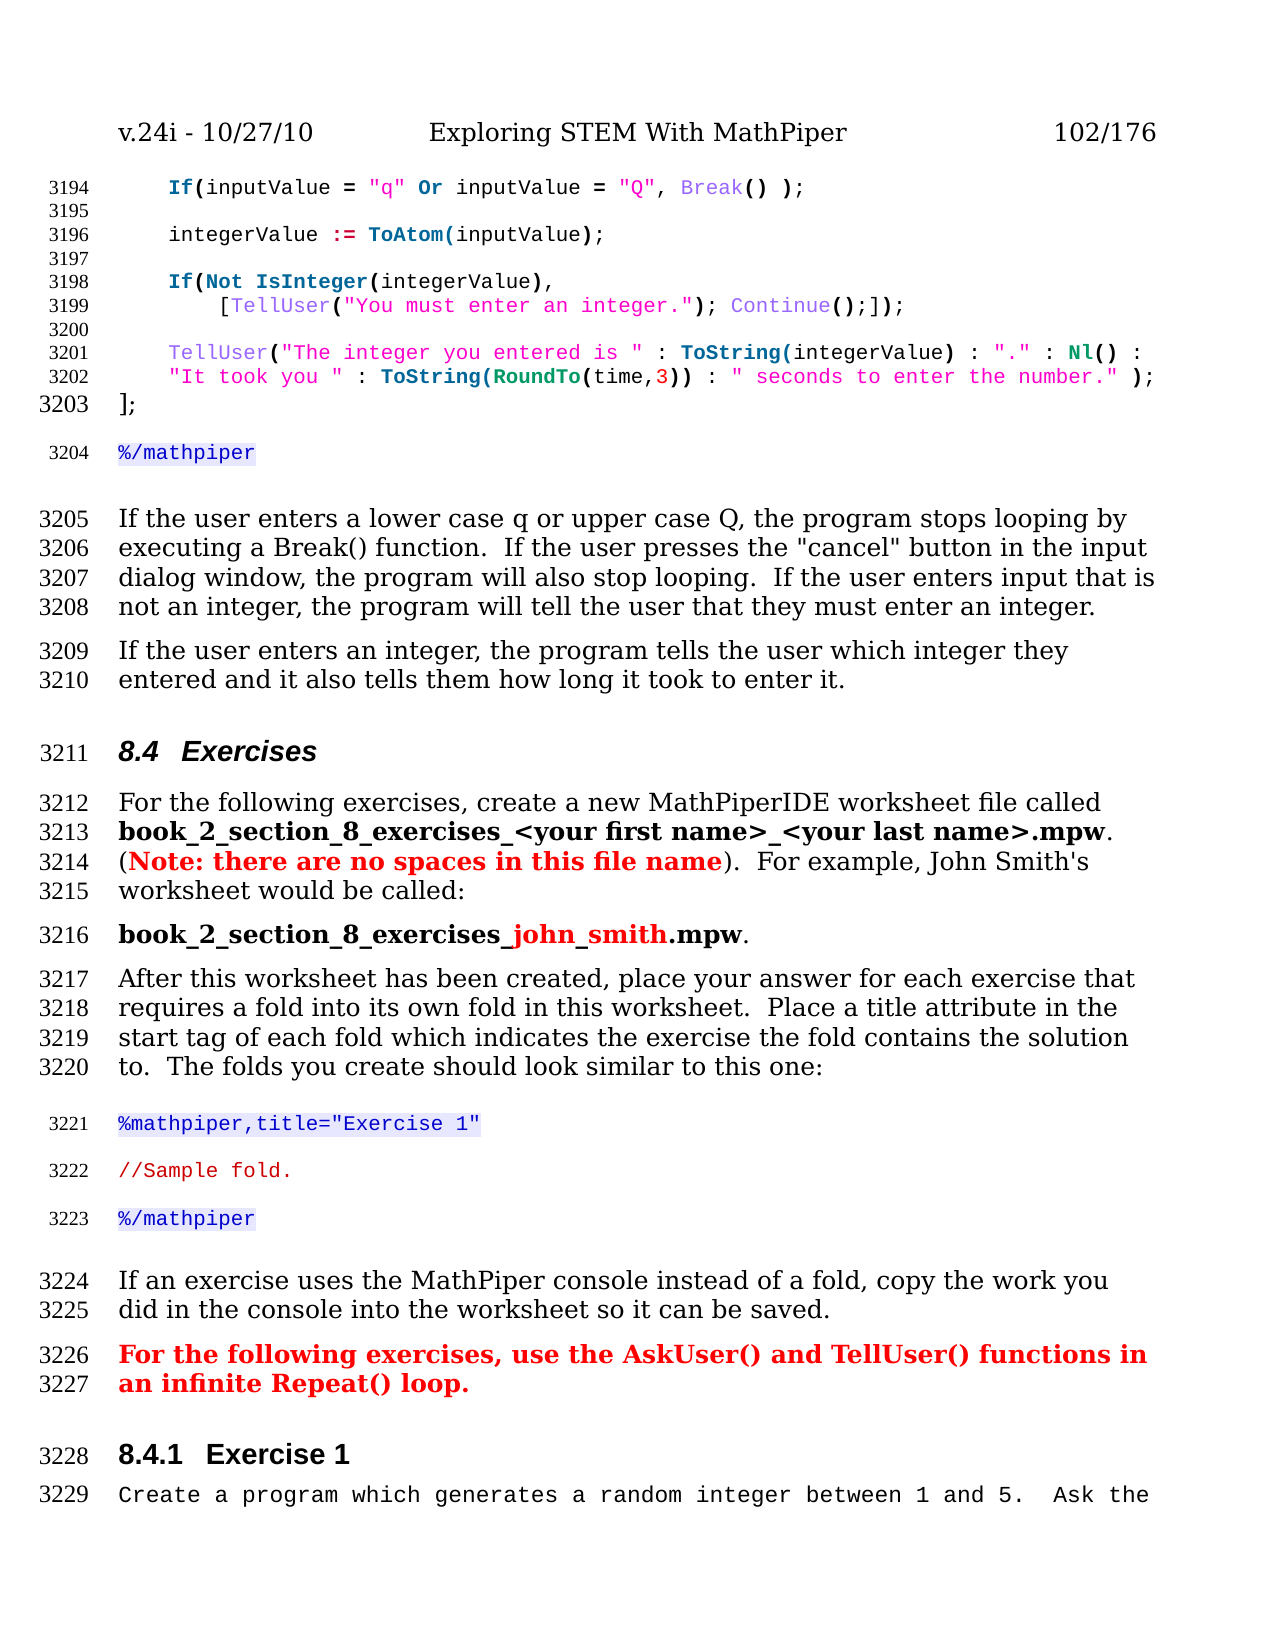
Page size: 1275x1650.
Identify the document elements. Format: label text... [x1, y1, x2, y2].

text Create a program which generates a random integer between 1 and 5. Ask the [118, 1483, 1157, 1509]
text [TellUser("You must enter an integer."); Continue();]); [118, 295, 1157, 319]
text If the user enters a lower case q or upper case Q, the program stops looping by executing a Break() function. If the user presses the "cancel" button in the input dialog window, the program will also stop looping. If the user enters input that is not an integer, the program will tell the user that they must enter an integer. [118, 504, 1157, 621]
text //Sample fold. [118, 1160, 1157, 1184]
subtitle Exercise 1 [118, 1437, 1157, 1471]
text %mathpiper,title="Exercise 1" [118, 1113, 1157, 1137]
text If the user enters an integer, the program tells the user which integer they entered and it also tells them how long it took to enter it. [118, 636, 1157, 694]
text %/mathpiper [118, 442, 1157, 466]
text integerValue := ToAtom(inputValue); [118, 224, 1157, 248]
text %/mathpiper [118, 1208, 1157, 1231]
text If(Not IsInteger(integerValue), [118, 271, 1157, 295]
text "It took you " : ToString(RoundTo(time,3)) : " seconds to enter the number." ); [118, 366, 1157, 389]
text If(inputValue = "q" Or inputValue = "Q", Break() ); [118, 177, 1157, 200]
text After this worksheet has been created, place your answer for each exercise that requires a fold into its own fold in this worksheet. Place a title attribute in the start tag of each fold which indicates the exercise the fold contains the solution to. The folds you create should look similar to this one: [118, 964, 1157, 1081]
text For the following exercises, create a new MathPiperIDE worksheet file called book_2_section_8_exercises_<your first name>_<your last name>.mpw. (Note: there are no spaces in this file name). For example, John Smith's worksheet would be called: [118, 788, 1157, 905]
text For the following exercises, use the AskUser() and TellUser() functions in an infinite Repeat() loop. [118, 1339, 1157, 1398]
subtitle Exercises [118, 733, 1157, 767]
text book_2_section_8_exercises_john_smith.mpw. [118, 920, 1157, 949]
text If an exercise uses the MathPiper console instead of a fold, copy the work you did in the console into the worksheet so it can be saved. [118, 1266, 1157, 1324]
text TellUser("The integer you entered is " : ToString(integerValue) : "." : Nl() : [118, 342, 1157, 366]
text ]; [118, 389, 1157, 419]
